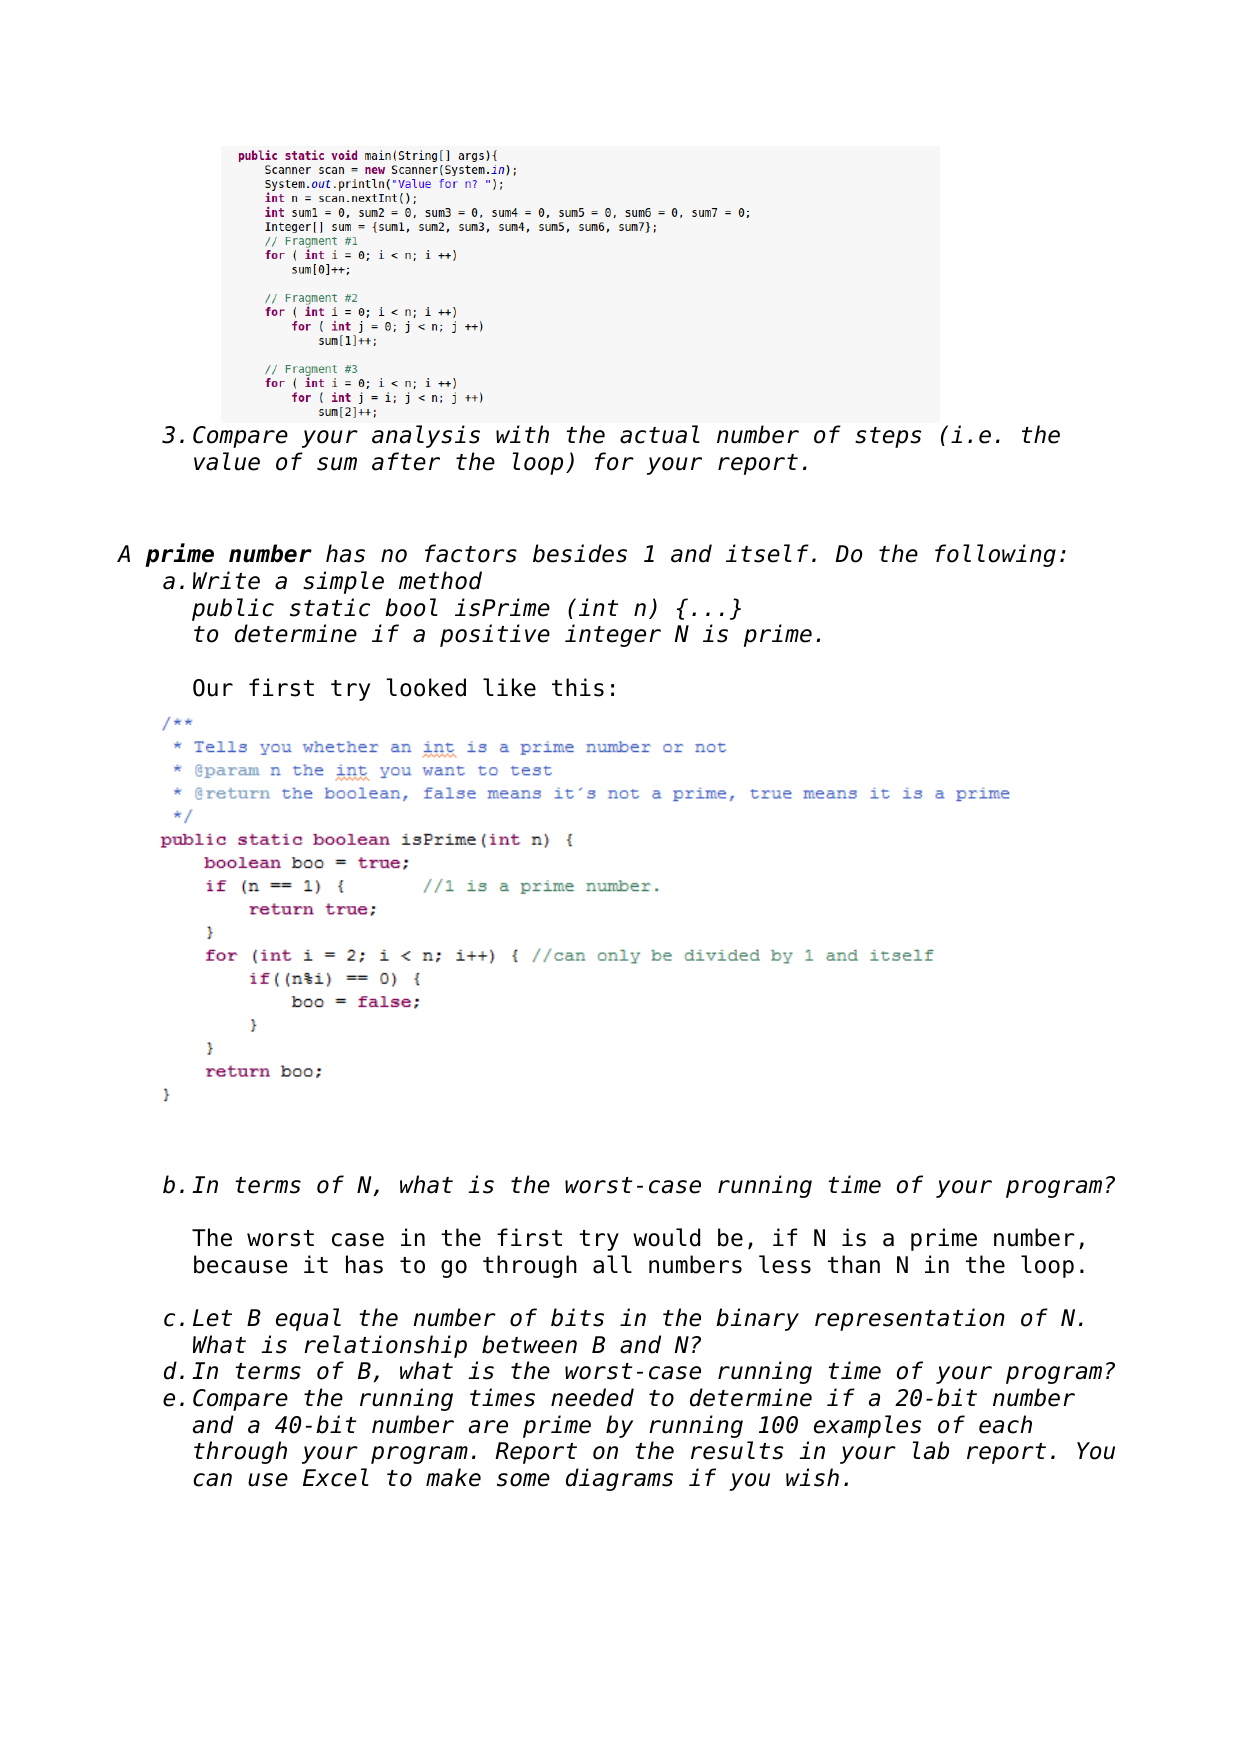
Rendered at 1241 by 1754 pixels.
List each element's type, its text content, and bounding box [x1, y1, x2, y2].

picture [130, 706, 1091, 1119]
list Let B equal the number of bits in the binary representation of N. What is relationship between B and N? [162, 1305, 1122, 1358]
picture [221, 146, 940, 423]
list Write a simple method public static bool isPrime (int n) {...} to determine if a positive integer N is prime. Our first try looked like this: [162, 568, 1122, 1172]
list In terms of N, what is the worst-case running time of your program? The worst case in the first try would be, if N is a prime number, because it has to go through all numbers less than N in the loop. [162, 1172, 1122, 1305]
list In terms of B, what is the worst-case running time of your program? [162, 1358, 1122, 1385]
text A prime number has no factors besides 1 and itself. Do the following: [118, 488, 1122, 568]
list Compare the running times needed to determine if a 20-bit number and a 40-bit number are prime by running 100 examples of each through your program. Report on the results in your lab report. You can use Excel to make some diagrams if you wish. [162, 1385, 1122, 1492]
list Compare your analysis with the actual number of steps (i.e. the value of sum after the loop) for your report. [162, 423, 1122, 476]
